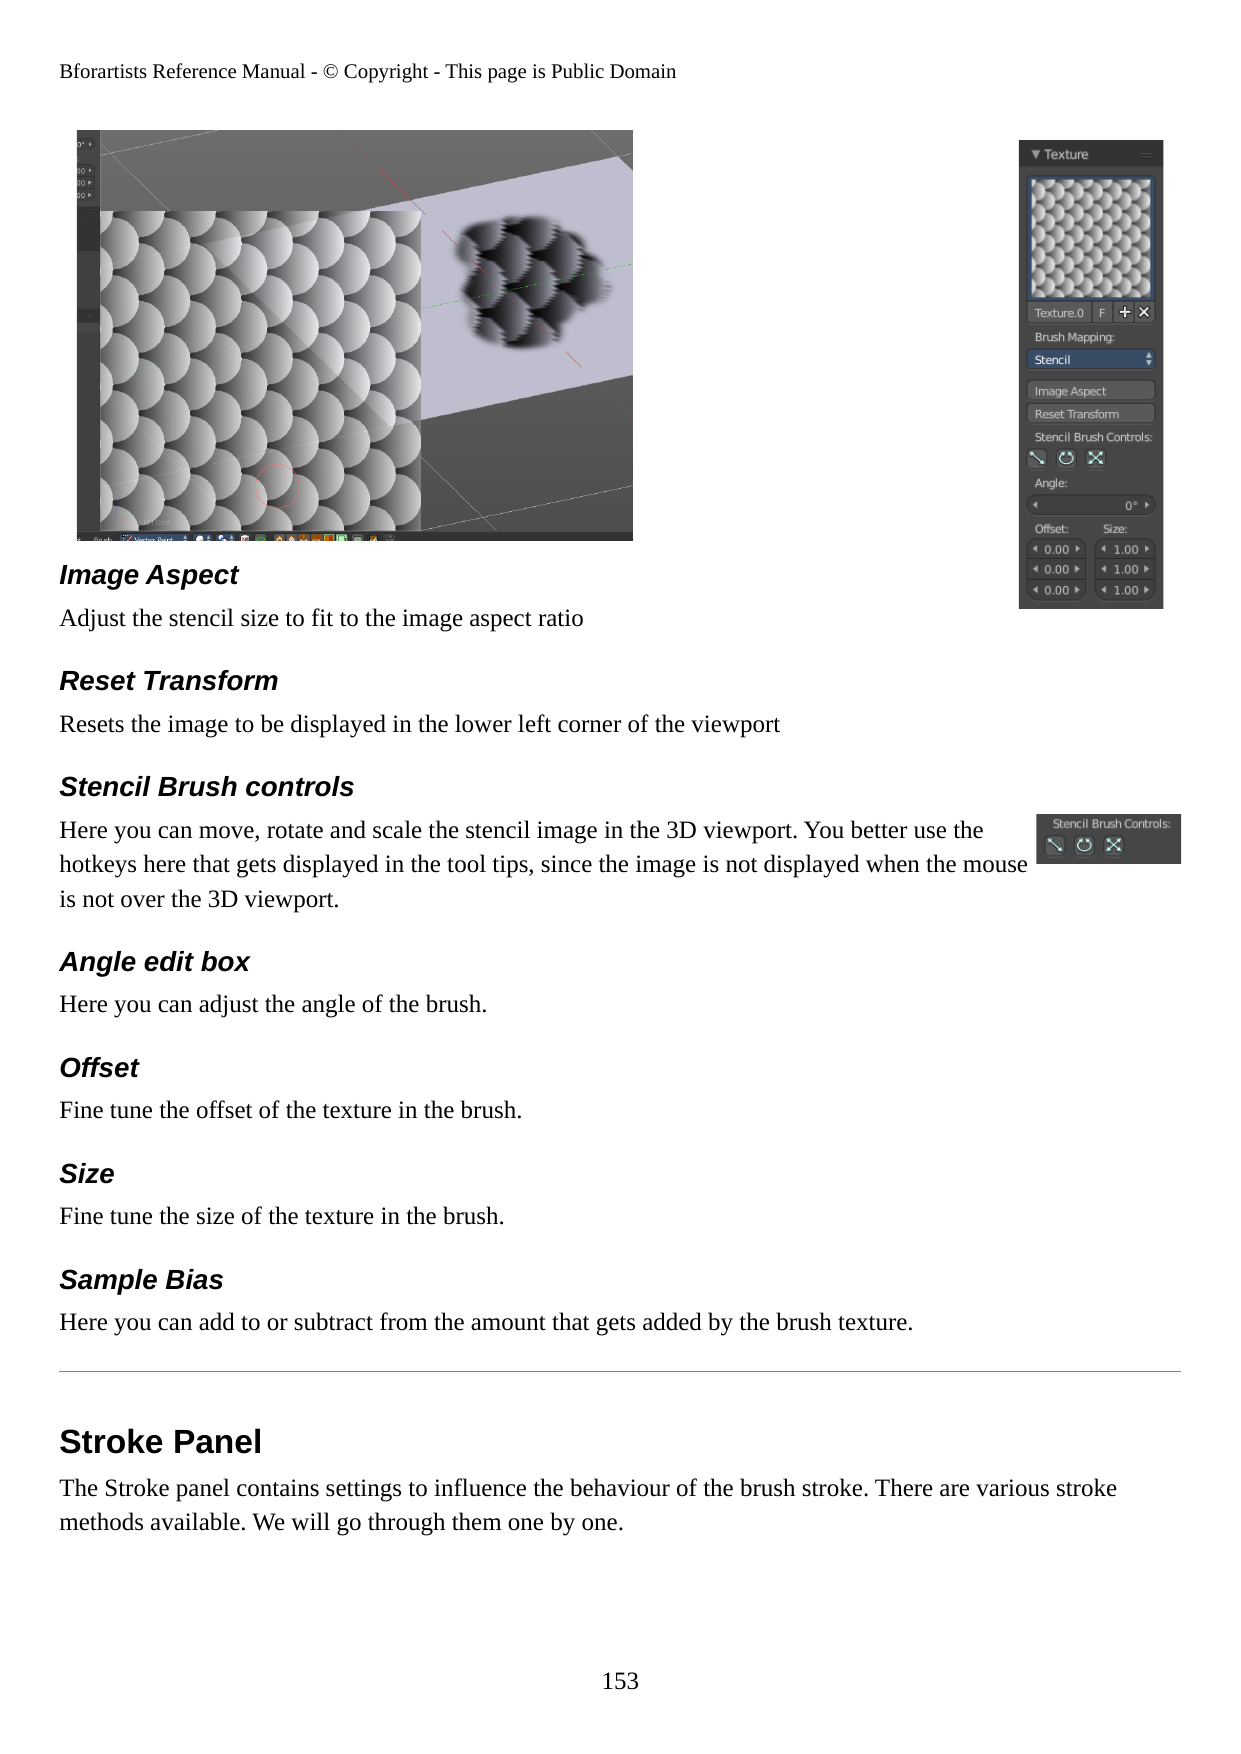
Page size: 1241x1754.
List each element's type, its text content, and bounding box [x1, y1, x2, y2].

text Adjust the stencil size to fit to the image aspect ratio [59, 603, 1181, 632]
subtitle Image Aspect [59, 556, 1181, 590]
subtitle Size [59, 1157, 1181, 1189]
text Here you can move, rotate and scale the stencil image in the 3D viewport. You better use the hotkeys here that gets displayed in the tool tips, since the image is not displayed when the mouse is not over the 3D viewport. [59, 815, 1181, 912]
picture [1018, 140, 1164, 609]
text Resets the image to be displayed in the lower left corner of the viewport [59, 709, 1181, 737]
text Fine tune the offset of the texture in the brush. [59, 1096, 1181, 1124]
text Fine tune the size of the texture in the brush. [59, 1201, 1181, 1230]
subtitle Stroke Panel [59, 1421, 1181, 1460]
subtitle Stencil Brush controls [59, 770, 1181, 802]
picture [76, 130, 633, 541]
subtitle Sample Bias [59, 1263, 1181, 1295]
subtitle Offset [59, 1051, 1181, 1083]
subtitle Angle edit box [59, 945, 1181, 977]
text Here you can add to or subtract from the amount that gets added by the brush texture. [59, 1307, 1181, 1336]
text The Stroke panel contains settings to influence the behaviour of the brush stroke. There are various stroke methods available. We will go through them one by one. [59, 1473, 1181, 1536]
text Here you can adjust the angle of the brush. [59, 989, 1181, 1018]
picture [1036, 814, 1182, 864]
subtitle Reset Transform [59, 664, 1181, 696]
